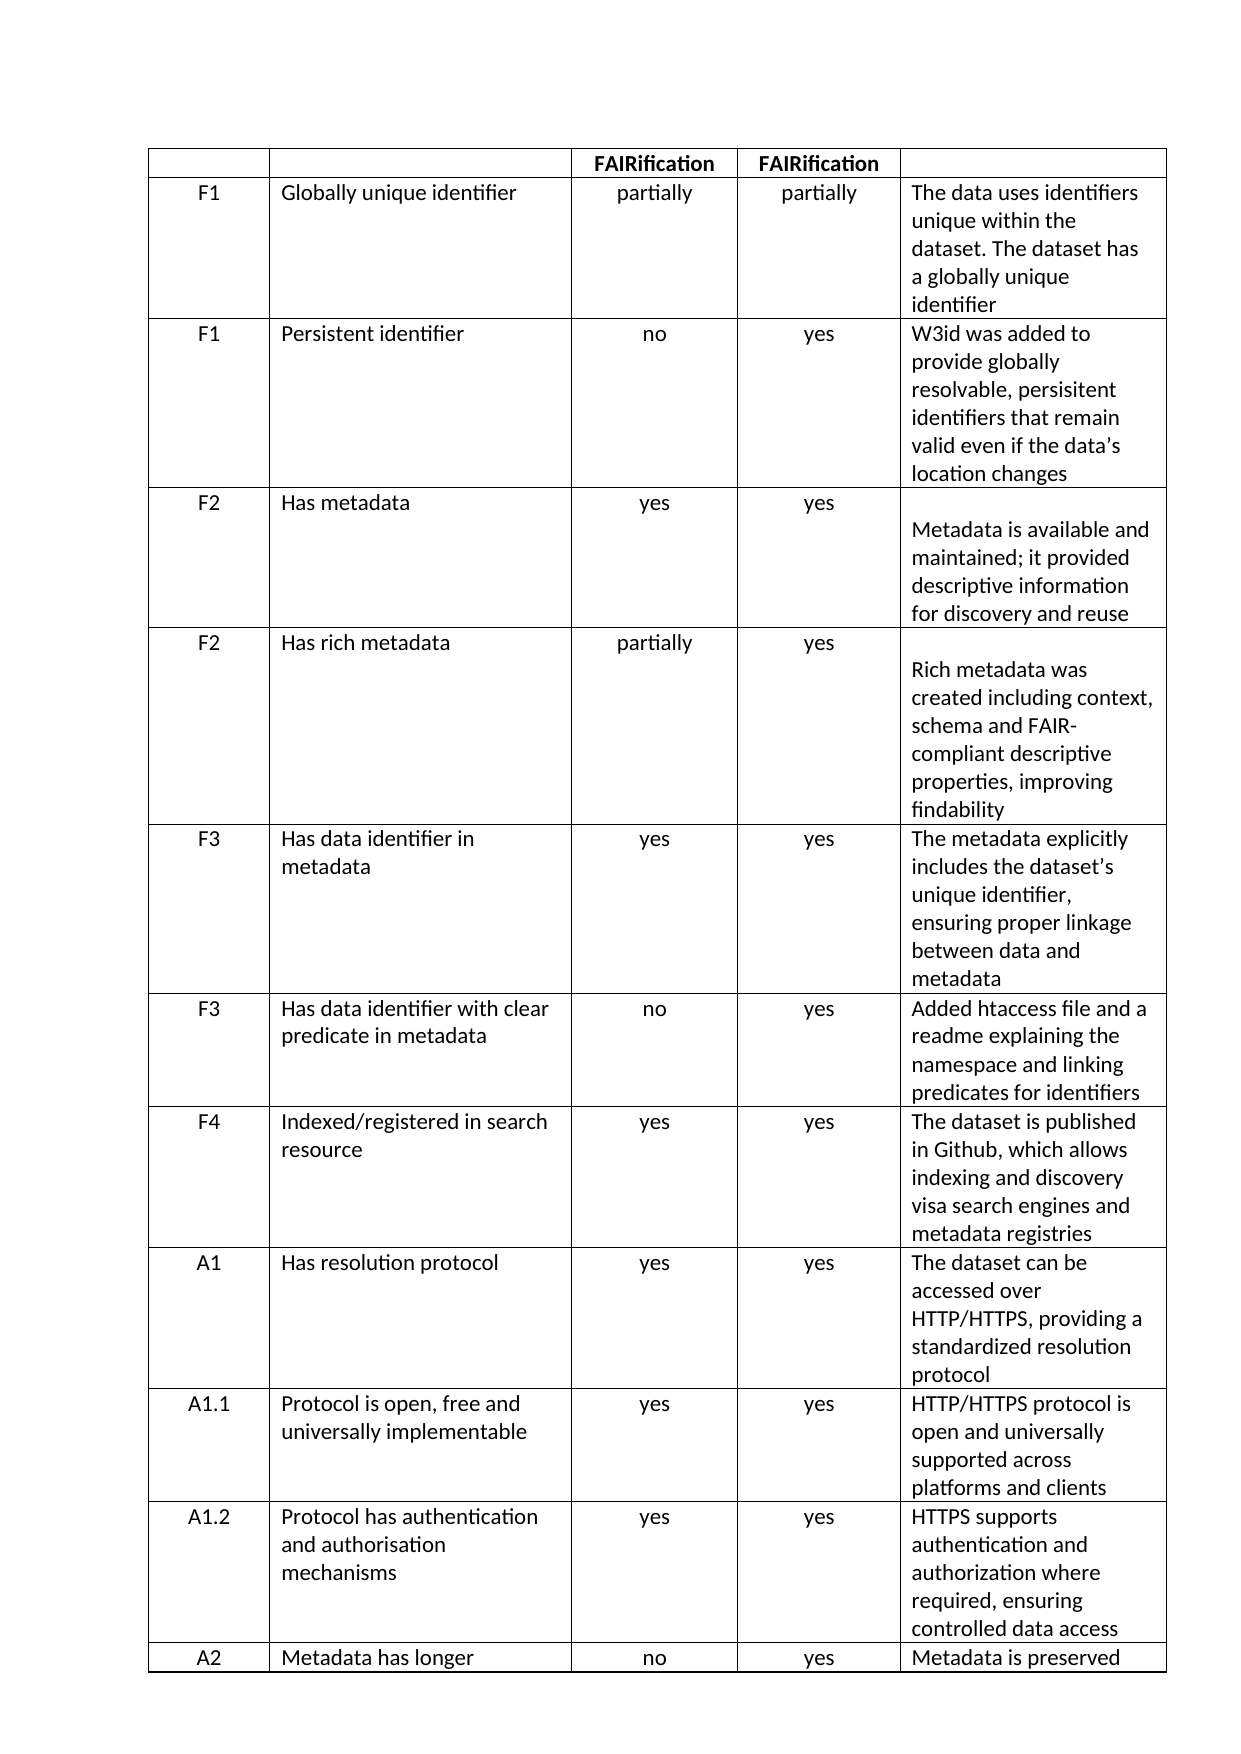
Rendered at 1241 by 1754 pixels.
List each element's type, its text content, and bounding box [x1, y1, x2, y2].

table_cell Persistent identifier [270, 319, 571, 487]
table_cell partially [572, 628, 737, 823]
table_cell F1 [149, 319, 269, 487]
table_cell The dataset is published in Github, which allows indexing and discovery visa search engines and metadata registries [901, 1107, 1166, 1247]
table_cell F3 [149, 994, 269, 1106]
table_cell Indexed/registered in search resource [270, 1107, 571, 1247]
table_cell yes [572, 825, 737, 993]
table_cell The metadata explicitly includes the dataset’s unique identifier, ensuring proper linkage between data and metadata [901, 825, 1166, 993]
table_header [911, 628, 923, 655]
table_cell partially [738, 178, 900, 318]
table_cell F3 [149, 825, 269, 993]
table_cell no [572, 1643, 737, 1671]
table_header FAIRification [738, 149, 900, 177]
table_cell yes [738, 825, 900, 993]
table_cell F2 [149, 628, 269, 823]
table_cell Added htaccess file and a readme explaining the namespace and linking predicates for identifiers [901, 994, 1166, 1106]
table_cell Globally unique identifier [270, 178, 571, 318]
table_cell Has resolution protocol [270, 1248, 571, 1388]
table_cell yes [572, 1107, 737, 1247]
table_cell The data uses identifiers unique within the dataset. The dataset has a globally unique identifier [901, 178, 1166, 318]
table_cell Metadata has longer [270, 1643, 571, 1671]
table_cell Metadata is available and maintained; it provided descriptive information for discovery and reuse [901, 488, 1166, 627]
table_cell yes [738, 1107, 900, 1247]
table_cell yes [738, 1643, 900, 1671]
table_cell F4 [149, 1107, 269, 1247]
table_cell yes [738, 488, 900, 627]
table_cell Has rich metadata [270, 628, 571, 823]
table_cell Protocol is open, free and universally implementable [270, 1389, 571, 1501]
table_cell yes [572, 1389, 737, 1501]
table_cell partially [572, 178, 737, 318]
table_cell no [572, 319, 737, 487]
table_cell HTTPS supports authentication and authorization where required, ensuring controlled data access [901, 1502, 1166, 1642]
table_cell yes [738, 1248, 900, 1388]
table_header [911, 488, 923, 515]
table_cell yes [738, 994, 900, 1106]
table_cell A1.1 [149, 1389, 269, 1501]
table_header FAIRification [572, 149, 737, 177]
table_cell A1.2 [149, 1502, 269, 1642]
table_cell yes [572, 1502, 737, 1642]
table_cell yes [572, 1248, 737, 1388]
table_cell Has data identifier with clear predicate in metadata [270, 994, 571, 1106]
table_cell yes [738, 1502, 900, 1642]
table_cell Rich metadata was created including context, schema and FAIR- compliant descriptive properties, improving findability [901, 628, 1166, 823]
table_cell yes [738, 1389, 900, 1501]
table_cell W3id was added to provide globally resolvable, persisitent identifiers that remain valid even if the data’s location changes [901, 319, 1166, 487]
table_cell yes [738, 628, 900, 823]
table_cell A1 [149, 1248, 269, 1388]
table_header [270, 149, 571, 177]
table_cell HTTP/HTTPS protocol is open and universally supported across platforms and clients [901, 1389, 1166, 1501]
table_cell Metadata is preserved [901, 1643, 1166, 1671]
table_cell yes [738, 319, 900, 487]
table_cell Has metadata [270, 488, 571, 627]
table_cell yes [572, 488, 737, 627]
table_header [149, 149, 269, 177]
table_cell Protocol has authentication and authorisation mechanisms [270, 1502, 571, 1642]
table_cell no [572, 994, 737, 1106]
table_header [901, 149, 1166, 177]
table_cell F2 [149, 488, 269, 627]
table_cell A2 [149, 1643, 269, 1671]
table_cell Has data identifier in metadata [270, 825, 571, 993]
table_cell F1 [149, 178, 269, 318]
table_cell The dataset can be accessed over HTTP/HTTPS, providing a standardized resolution protocol [901, 1248, 1166, 1388]
